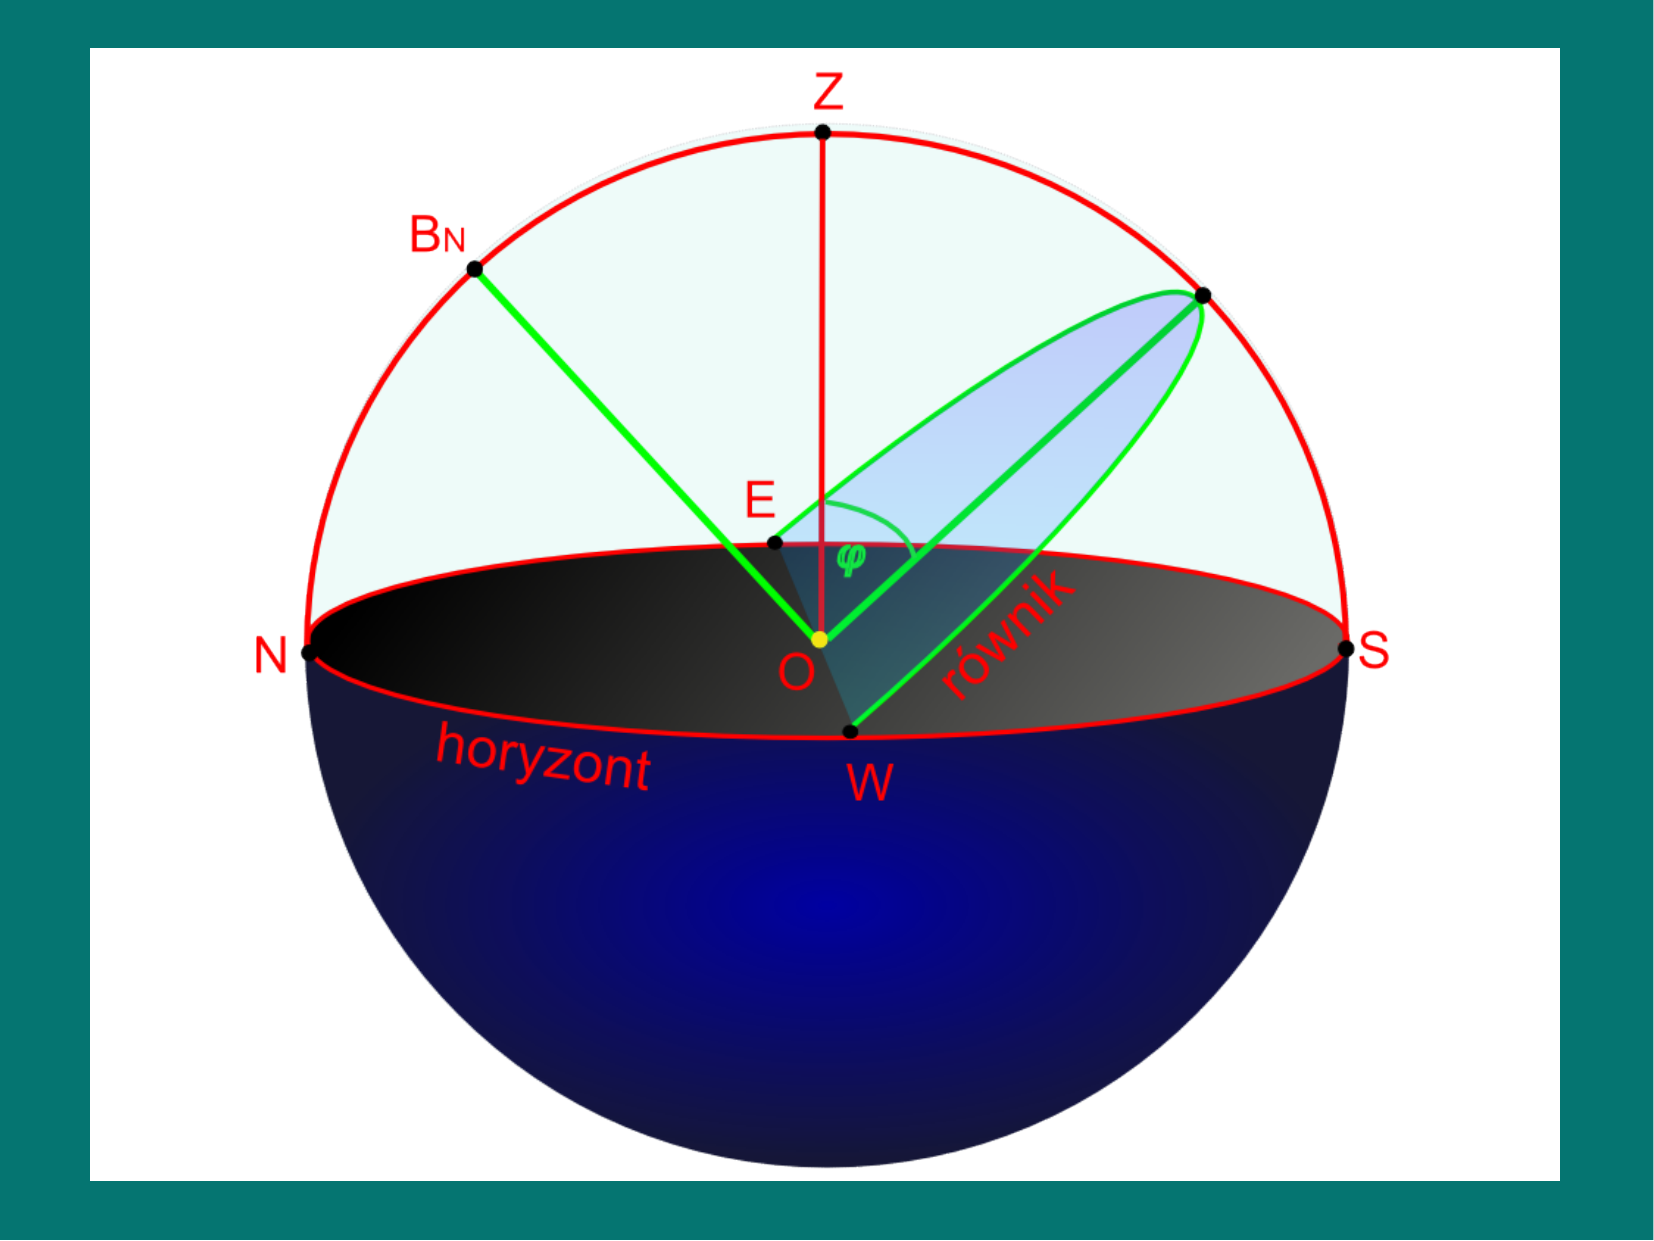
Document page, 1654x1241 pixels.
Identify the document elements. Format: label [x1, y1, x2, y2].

picture [89, 47, 1560, 1182]
